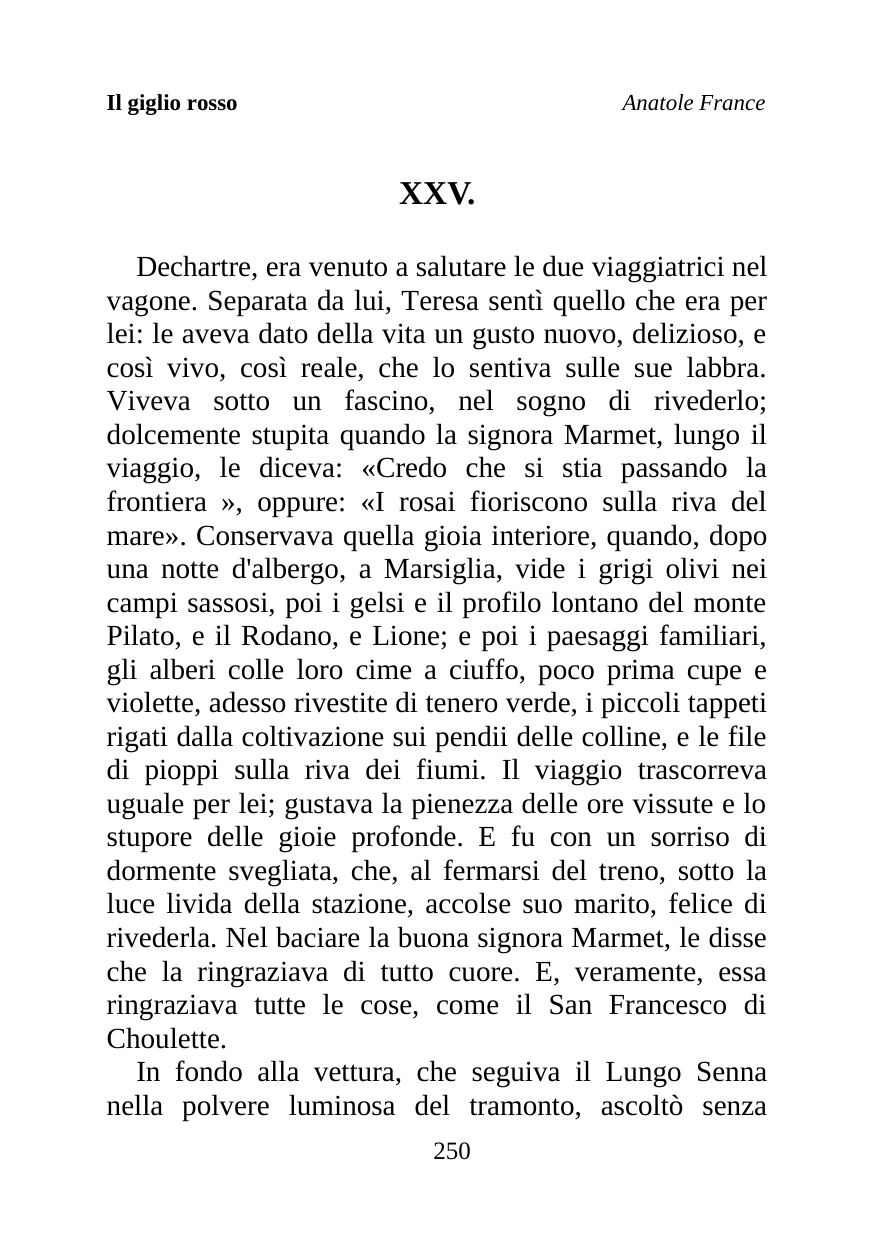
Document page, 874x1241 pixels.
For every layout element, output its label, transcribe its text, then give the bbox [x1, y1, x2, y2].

text Dechartre, era venuto a salutare le due viaggiatrici nel vagone. Separata da lui, Teresa sentì quello che era per lei: le aveva dato della vita un gusto nuovo, delizioso, e così vivo, così reale, che lo sentiva sulle sue labbra. Viveva sotto un fascino, nel sogno di rivederlo; dolcemente stupita quando la signora Marmet, lungo il viaggio, le diceva: «Credo che si stia passando la frontiera », oppure: «I rosai fioriscono sulla riva del mare». Conservava quella gioia interiore, quando, dopo una notte d'albergo, a Marsiglia, vide i grigi olivi nei campi sassosi, poi i gelsi e il profilo lontano del monte Pilato, e il Rodano, e Lione; e poi i paesaggi familiari, gli alberi colle loro cime a ciuffo, poco prima cupe e violette, adesso rivestite di tenero verde, i piccoli tappeti rigati dalla coltivazione sui pendii delle colline, e le file di pioppi sulla riva dei fiumi. Il viaggio trascorreva uguale per lei; gustava la pienezza delle ore vissute e lo stupore delle gioie profonde. E fu con un sorriso di dormente svegliata, che, al fermarsi del treno, sotto la luce livida della stazione, accolse suo marito, felice di rivederla. Nel baciare la buona signora Marmet, le disse che la ringraziava di tutto cuore. E, veramente, essa ringraziava tutte le cose, come il San Francesco di Choulette. [106, 249, 768, 1054]
subtitle XXV. [106, 173, 768, 212]
text In fondo alla vettura, che seguiva il Lungo Senna nella polvere luminosa del tramonto, ascoltò senza [106, 1054, 768, 1121]
